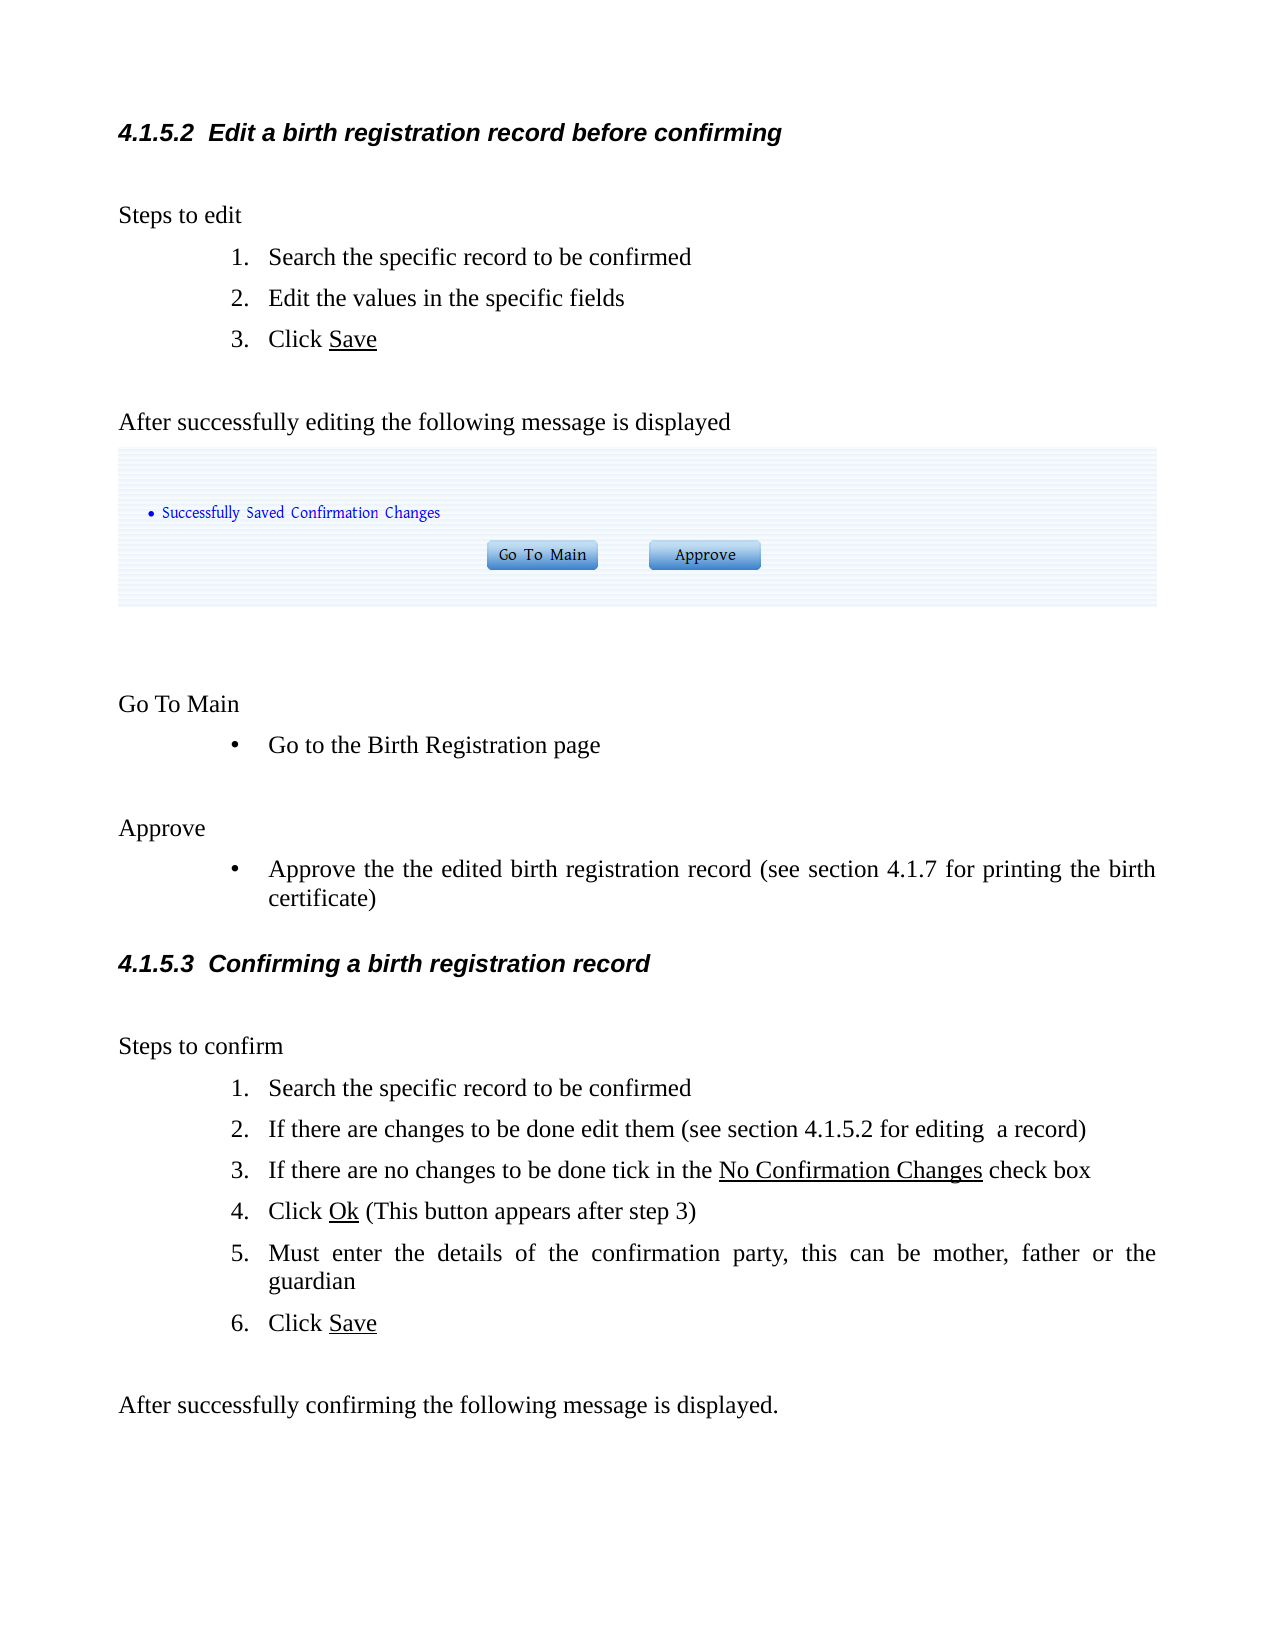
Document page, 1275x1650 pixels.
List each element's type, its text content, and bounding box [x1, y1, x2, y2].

list Click Save [231, 1308, 1157, 1336]
list Search the specific record to be confirmed [231, 1073, 1157, 1101]
text After successfully editing the following message is displayed [118, 407, 1157, 435]
list Go to the Birth Registration page [231, 730, 1157, 759]
list Approve the the edited birth registration record (see section 4.1.7 for printing the birth certificate) [231, 854, 1157, 912]
list If there are changes to be done edit them (see section 4.1.5.2 for editing a record) [231, 1114, 1157, 1143]
list Click Save [231, 324, 1157, 353]
list If there are no changes to be done tick in the No Confirmation Changes check box [231, 1155, 1157, 1184]
subtitle Edit a birth registration record before confirming [118, 118, 1157, 147]
text Steps to edit [118, 200, 1157, 229]
list Edit the values in the specific fields [231, 283, 1157, 312]
text Approve [118, 813, 1157, 842]
list Search the specific record to be confirmed [231, 242, 1157, 270]
text Go To Main [118, 689, 1157, 718]
text After successfully confirming the following message is displayed. [118, 1390, 1157, 1419]
list Must enter the details of the confirmation party, this can be mother, father or the guardian [231, 1238, 1157, 1295]
list Click Ok (This button appears after step 3) [231, 1196, 1157, 1225]
picture [118, 447, 1157, 607]
subtitle Confirming a birth registration record [118, 949, 1157, 978]
text Steps to confirm [118, 1031, 1157, 1060]
